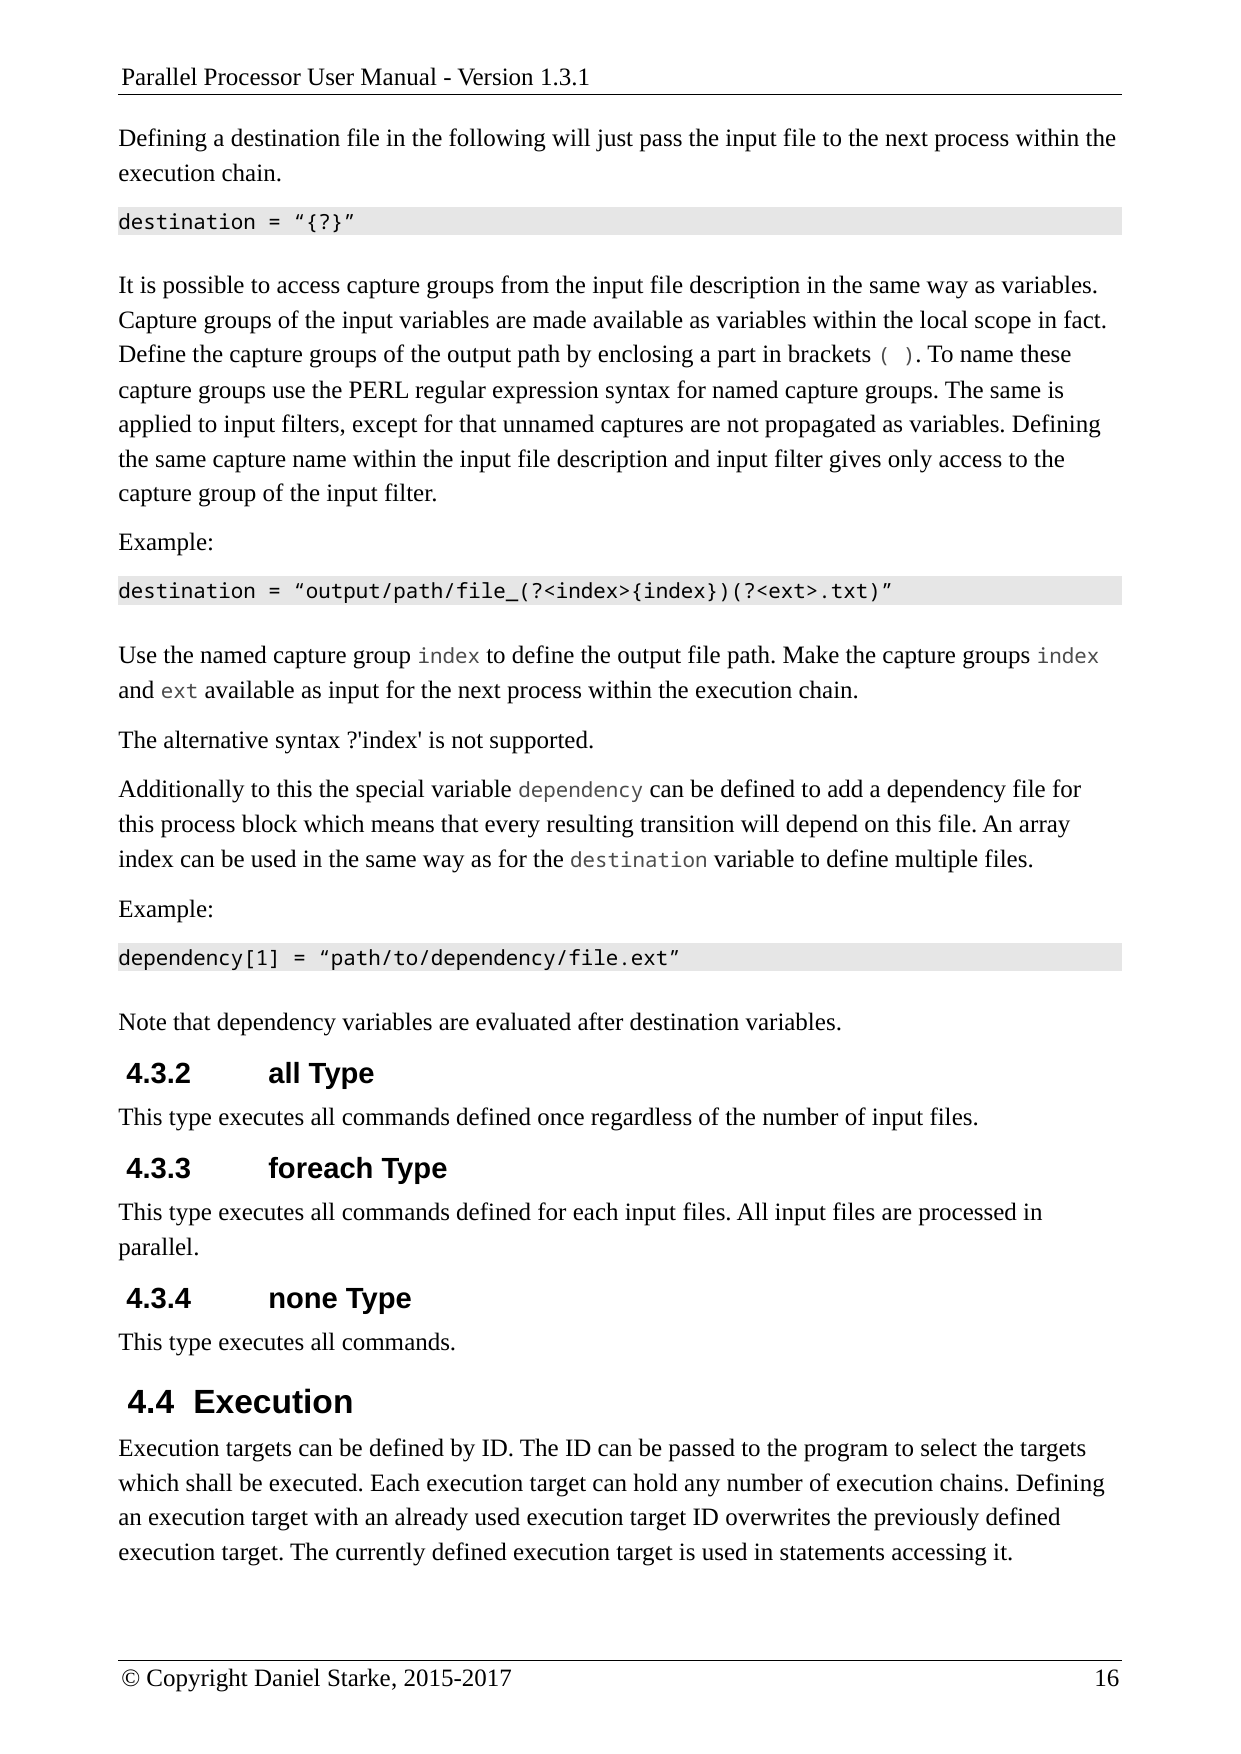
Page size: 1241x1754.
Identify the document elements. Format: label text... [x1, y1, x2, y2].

text Example: [118, 527, 1122, 556]
subtitle all Type [118, 1056, 1122, 1089]
text Execution targets can be defined by ID. The ID can be passed to the program to select the targets which shall be executed. Each execution target can hold any number of execution chains. Defining an execution target with an already used execution target ID overwrites the previously defined execution target. The currently defined execution target is used in statements accessing it. [118, 1433, 1122, 1565]
text Example: [118, 894, 1122, 923]
subtitle Execution [118, 1382, 1122, 1421]
text dependency[1] = “path/to/dependency/file.ext” [118, 943, 1122, 971]
text Additionally to this the special variable dependency can be defined to add a dependency file for this process block which means that every resulting transition will depend on this file. An array index can be used in the same way as for the destination variable to define multiple files. [118, 774, 1122, 873]
text destination = “output/path/file_(?<index>{index})(?<ext>.txt)” [118, 576, 1122, 605]
text Use the named capture group index to define the output file path. Make the capture groups index and ext available as input for the next process within the execution chain. [118, 640, 1122, 705]
text It is possible to access capture groups from the input file description in the same way as variables. Capture groups of the input variables are made available as variables within the local scope in fact. Define the capture groups of the output path by enclosing a part in brackets ( ). To name these capture groups use the PERL regular expression syntax for named capture groups. The same is applied to input filters, except for that unnamed captures are not propagated as variables. Defining the same capture name within the input file description and input filter gives only access to the capture group of the input filter. [118, 271, 1122, 507]
text This type executes all commands. [118, 1327, 1122, 1355]
subtitle foreach Type [118, 1151, 1122, 1184]
text The alternative syntax ?'index' is not supported. [118, 725, 1122, 754]
text Note that dependency variables are evaluated after destination variables. [118, 1007, 1122, 1036]
text This type executes all commands defined for each input files. All input files are processed in parallel. [118, 1197, 1122, 1260]
subtitle none Type [118, 1281, 1122, 1314]
text This type executes all commands defined once regardless of the number of input files. [118, 1102, 1122, 1131]
text Defining a destination file in the following will just pass the input file to the next process within the execution chain. [118, 123, 1122, 186]
text destination = “{?}” [118, 207, 1122, 235]
